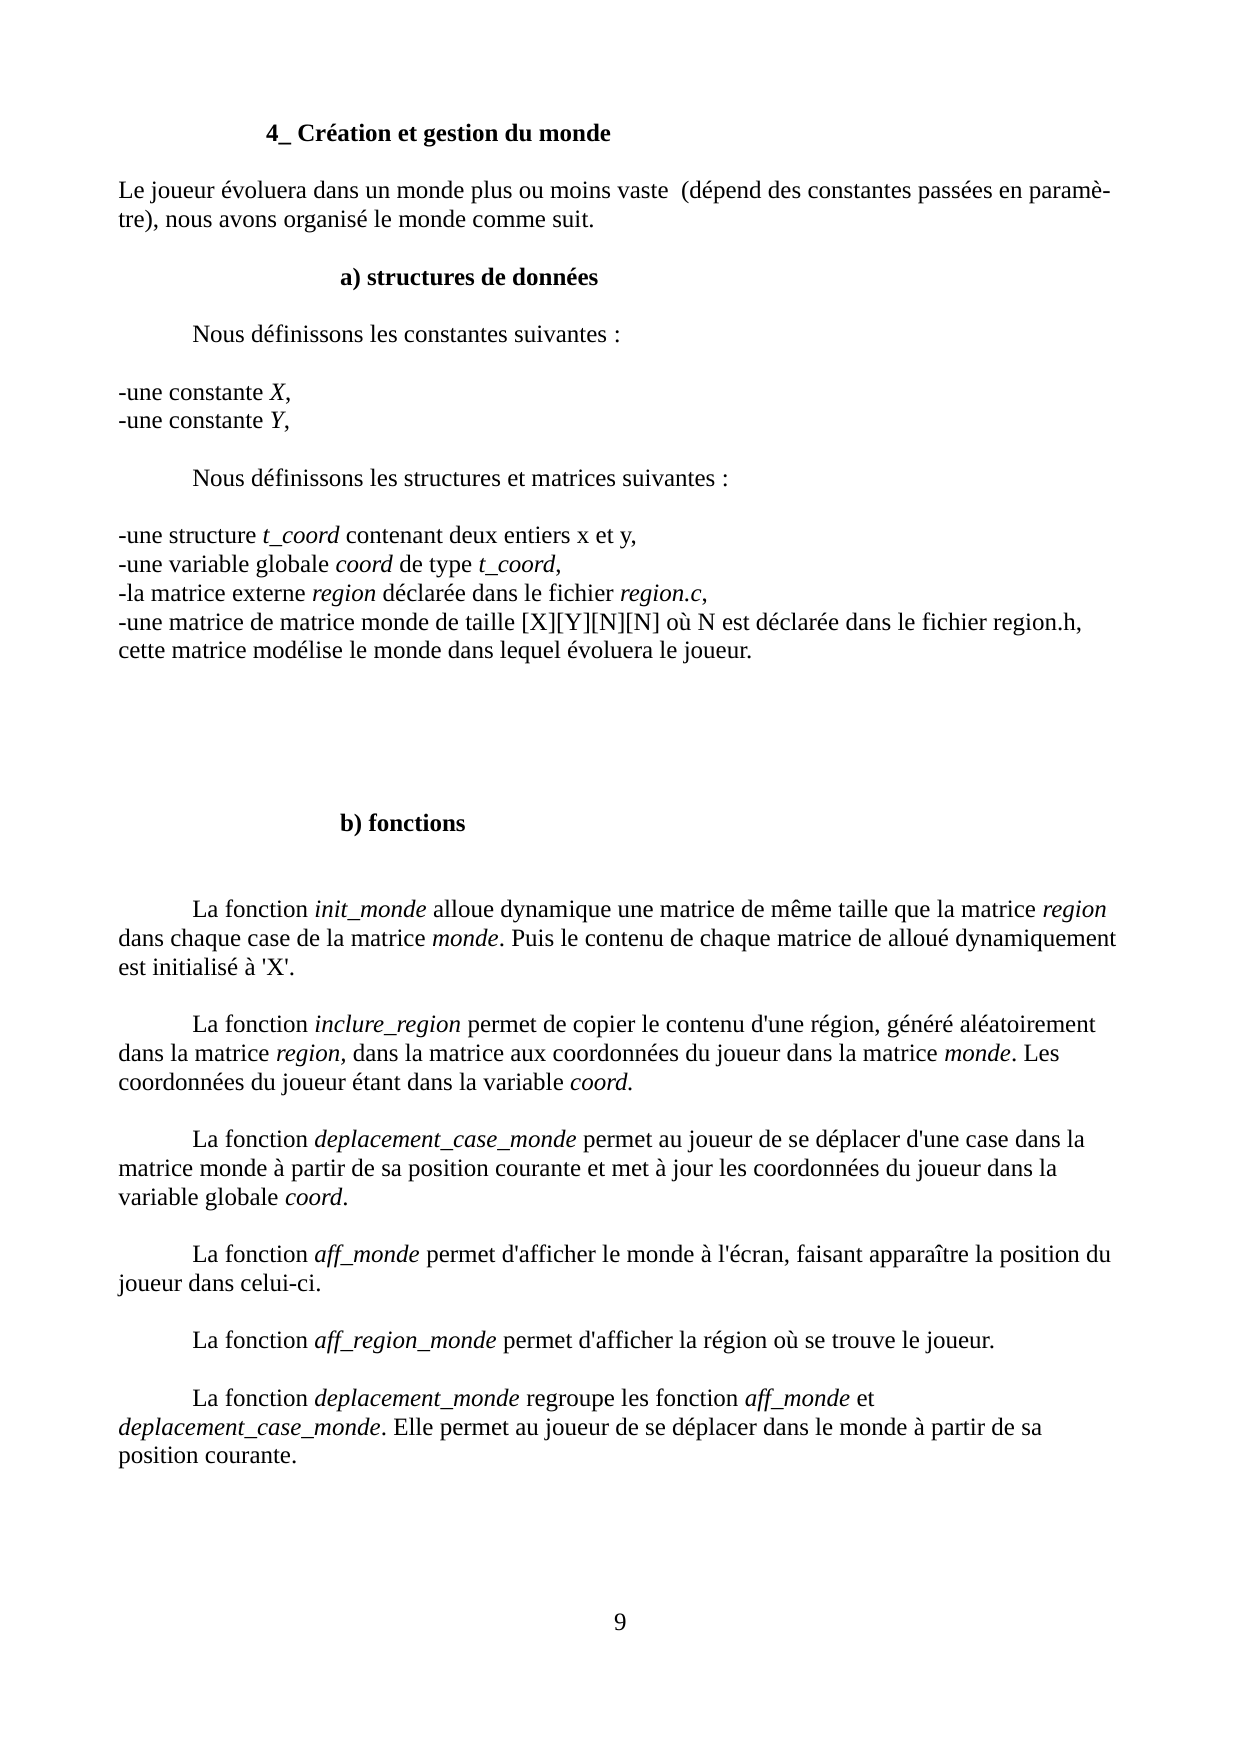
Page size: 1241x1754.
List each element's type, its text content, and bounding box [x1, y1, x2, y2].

text b) fonctions [118, 808, 1122, 837]
text La fonction aff_monde permet d'afficher le monde à l'écran, faisant apparaître la position du joueur dans celui-ci. [118, 1239, 1122, 1297]
text -une structure t_coord contenant deux entiers x et y, [118, 521, 1122, 549]
text -une constante Y, [118, 406, 1122, 434]
text La fonction init_monde alloue dynamique une matrice de même taille que la matrice region dans chaque case de la matrice monde. Puis le contenu de chaque matrice de alloué dynamiquement est initialisé à 'X'. [118, 894, 1122, 981]
text La fonction aff_region_monde permet d'afficher la région où se trouve le joueur. [118, 1326, 1122, 1354]
text Nous définissons les constantes suivantes : [118, 319, 1122, 348]
text La fonction deplacement_case_monde permet au joueur de se déplacer d'une case dans la matrice monde à partir de sa position courante et met à jour les coordonnées du joueur dans la variable globale coord. [118, 1124, 1122, 1211]
text 4_ Création et gestion du monde [118, 118, 1122, 147]
text -une constante X, [118, 377, 1122, 406]
text Nous définissons les structures et matrices suivantes : [118, 463, 1122, 492]
text -une matrice de matrice monde de taille [X][Y][N][N] où N est déclarée dans le fichier region.h, cette matrice modélise le monde dans lequel évoluera le joueur. [118, 607, 1122, 664]
text La fonction deplacement_monde regroupe les fonction aff_monde et deplacement_case_monde. Elle permet au joueur de se déplacer dans le monde à partir de sa position courante. [118, 1383, 1122, 1469]
text -une variable globale coord de type t_coord, [118, 549, 1122, 578]
text La fonction inclure_region permet de copier le contenu d'une région, généré aléatoirement dans la matrice region, dans la matrice aux coordonnées du joueur dans la matrice monde. Les coordonnées du joueur étant dans la variable coord. [118, 1009, 1122, 1096]
text a) structures de données [118, 262, 1122, 291]
text Le joueur évoluera dans un monde plus ou moins vaste (dépend des constantes passées en paramè-tre), nous avons organisé le monde comme suit. [118, 176, 1122, 233]
text -la matrice externe region déclarée dans le fichier region.c, [118, 578, 1122, 607]
